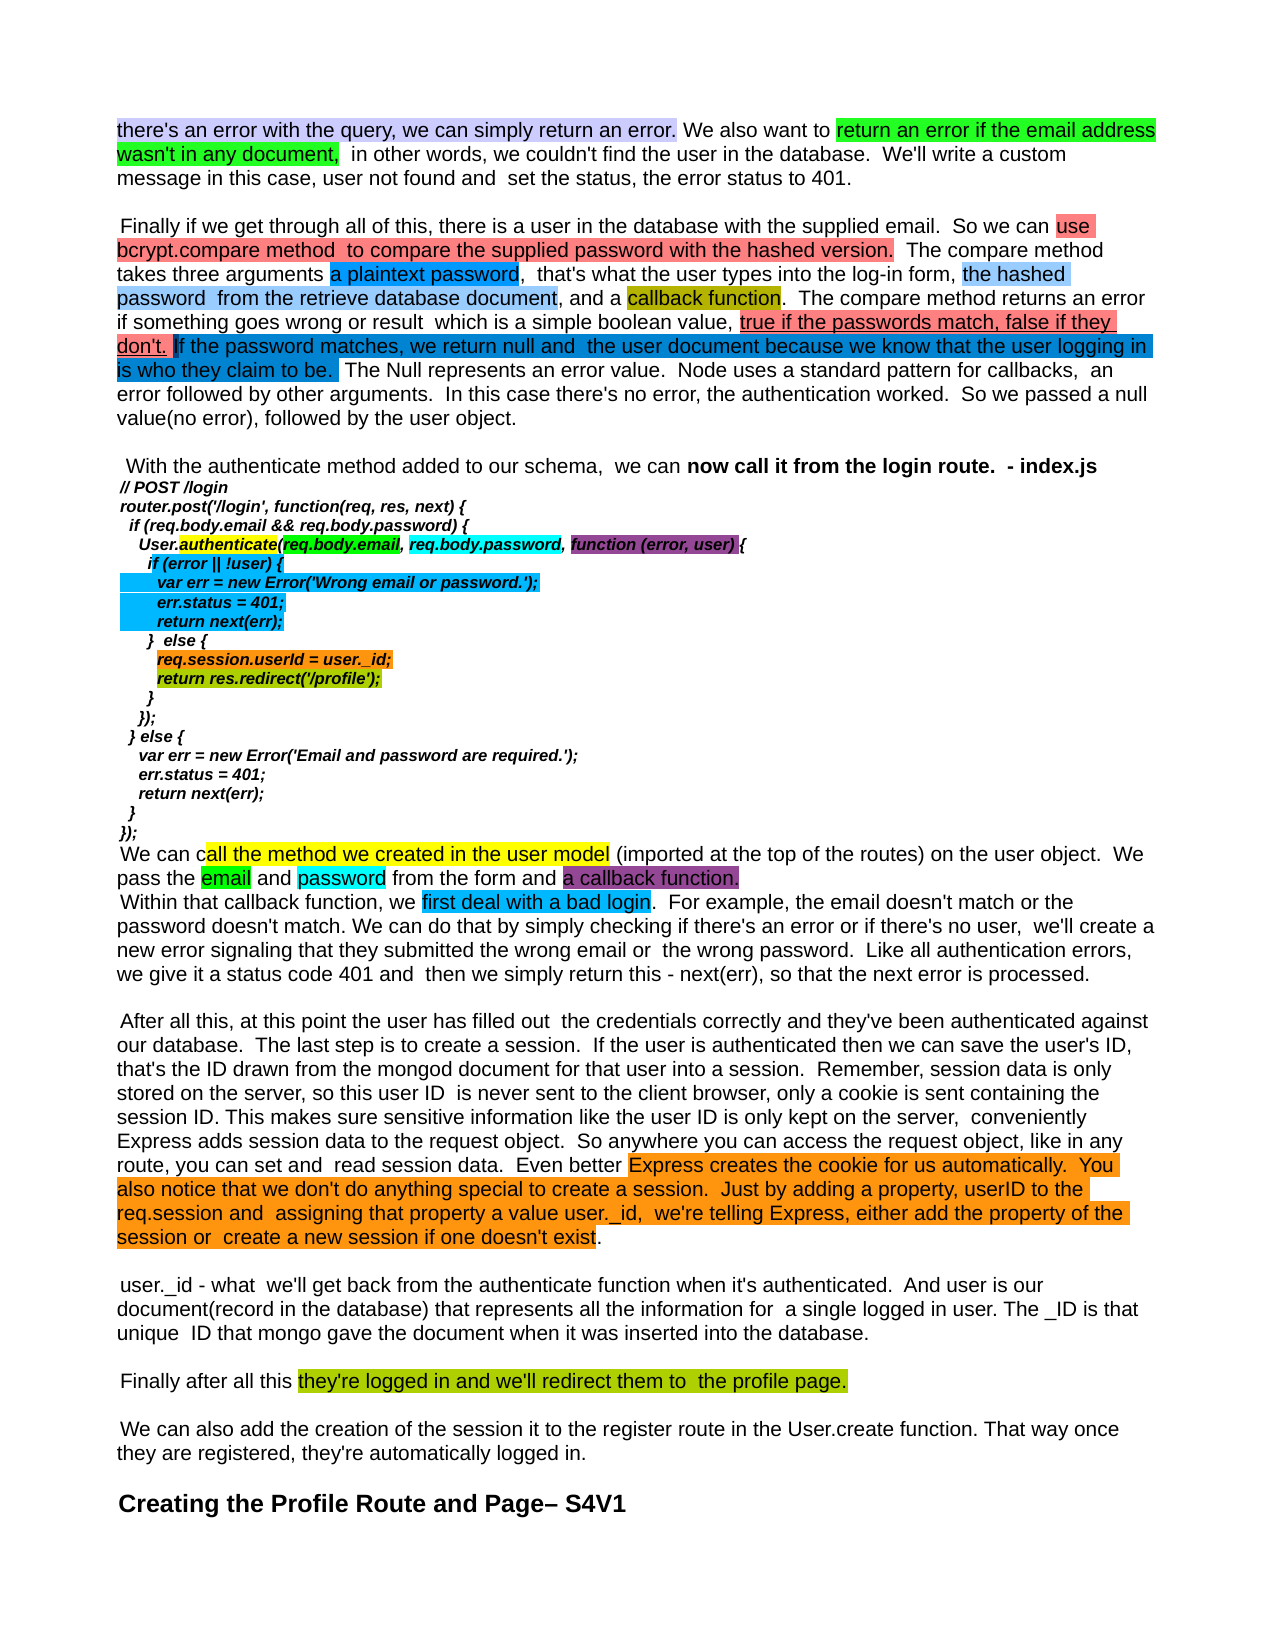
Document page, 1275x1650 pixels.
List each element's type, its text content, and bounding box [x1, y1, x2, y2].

text return next(err); [117, 784, 1157, 803]
text }); [117, 822, 1157, 842]
text User.authenticate(req.body.email, req.body.password, function (error, user) { [117, 535, 1157, 554]
text req.session.userId = user._id; [117, 650, 1157, 669]
text Finally if we get through all of this, there is a user in the database with the supplied email. So we can use bcrypt.compare method to compare the supplied password with the hashed version. The compare method takes three arguments a plaintext password, that's what the user types into the log-in form, the hashed password from the retrieve database document, and a callback function. The compare method returns an error if something goes wrong or result which is a simple boolean value, true if the passwords match, false if they don't. If the password matches, we return null and the user document because we know that the user logging in is who they claim to be. The Null represents an error value. Node uses a standard pattern for callbacks, an error followed by other arguments. In this case there's no error, the authentication worked. So we passed a null value(no error), followed by the user object. [117, 214, 1157, 429]
text err.status = 401; [117, 765, 1157, 784]
text } else { [117, 631, 1157, 650]
text // POST /login [117, 477, 1157, 497]
text err.status = 401; [117, 592, 1157, 612]
text } else { [117, 727, 1157, 746]
text var err = new Error('Wrong email or password.'); [117, 573, 1157, 592]
text Finally after all this they're logged in and we'll redirect them to the profile page. [117, 1369, 1157, 1393]
text router.post('/login', function(req, res, next) { [117, 497, 1157, 516]
text return next(err); [117, 612, 1157, 631]
text if (req.body.email && req.body.password) { [117, 516, 1157, 535]
text return res.redirect('/profile'); [117, 669, 1157, 688]
text Within that callback function, we first deal with a bad login. For example, the email doesn't match or the password doesn't match. We can do that by simply checking if there's an error or if there's no user, we'll create a new error signaling that they submitted the wrong email or the wrong password. Like all authentication errors, we give it a status code 401 and then we simply return this - next(err), so that the next error is processed. [117, 889, 1157, 985]
text }); [117, 707, 1157, 727]
text } [117, 688, 1157, 707]
text if (error || !user) { [117, 554, 1157, 573]
text We can also add the creation of the session it to the register route in the User.create function. That way once they are registered, they're automatically logged in. [117, 1417, 1157, 1464]
text } [117, 803, 1157, 822]
text We can call the method we created in the user model (imported at the top of the routes) on the user object. We pass the email and password from the form and a callback function. [117, 842, 1157, 889]
text After all this, at this point the user has filled out the credentials correctly and they've been authenticated against our database. The last step is to create a session. If the user is authenticated then we can save the user's ID, that's the ID drawn from the mongod document for that user into a session. Remember, session data is only stored on the server, so this user ID is never sent to the client browser, only a cookie is sent containing the session ID. This makes sure sensitive information like the user ID is only kept on the server, conveniently Express adds session data to the request object. So anywhere you can access the request object, like in any route, you can set and read session data. Even better Express creates the cookie for us automatically. You also notice that we don't do anything special to create a session. Just by adding a property, userID to the req.session and assigning that property a value user._id, we're telling Express, either add the property of the session or create a new session if one doesn't exist. [117, 1009, 1157, 1249]
text With the authenticate method added to our schema, we can now call it from the login route. - index.js [117, 453, 1157, 477]
text there's an error with the query, we can simply return an error. We also want to return an error if the email address wasn't in any document, in other words, we couldn't find the user in the database. We'll write a custom message in this case, user not found and set the status, the error status to 401. [117, 118, 1157, 190]
text user._id - what we'll get back from the authenticate function when it's authenticated. And user is our document(record in the database) that represents all the information for a single logged in user. The _ID is that unique ID that mongo gave the document when it was inserted into the database. [117, 1273, 1157, 1345]
text var err = new Error('Email and password are required.'); [117, 746, 1157, 765]
subtitle Creating the Profile Route and Page– S4V1 [118, 1488, 1157, 1517]
